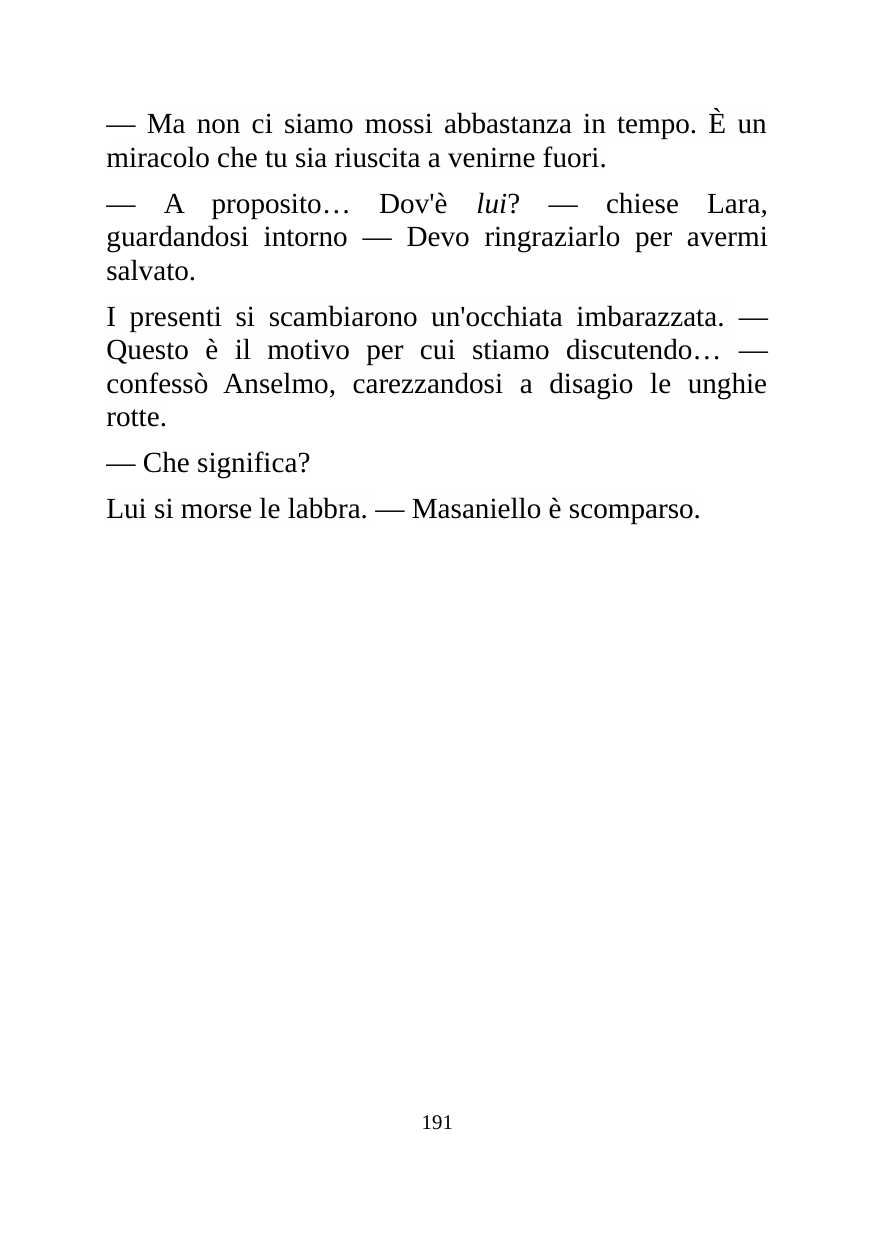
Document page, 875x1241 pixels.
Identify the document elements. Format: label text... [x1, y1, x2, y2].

text — A proposito… Dov'è lui? — chiese Lara, guardandosi intorno — Devo ringraziarlo per avermi salvato. [106, 186, 768, 286]
text — Ma non ci siamo mossi abbastanza in tempo. È un miracolo che tu sia riuscita a venirne fuori. [106, 106, 768, 173]
text Lui si morse le labbra. — Masaniello è scomparso. [106, 492, 768, 525]
text I presenti si scambiarono un'occhiata imbarazzata. — Questo è il motivo per cui stiamo discutendo… — confessò Anselmo, carezzandosi a disagio le unghie rotte. [106, 299, 768, 433]
text — Che significa? [106, 446, 768, 479]
